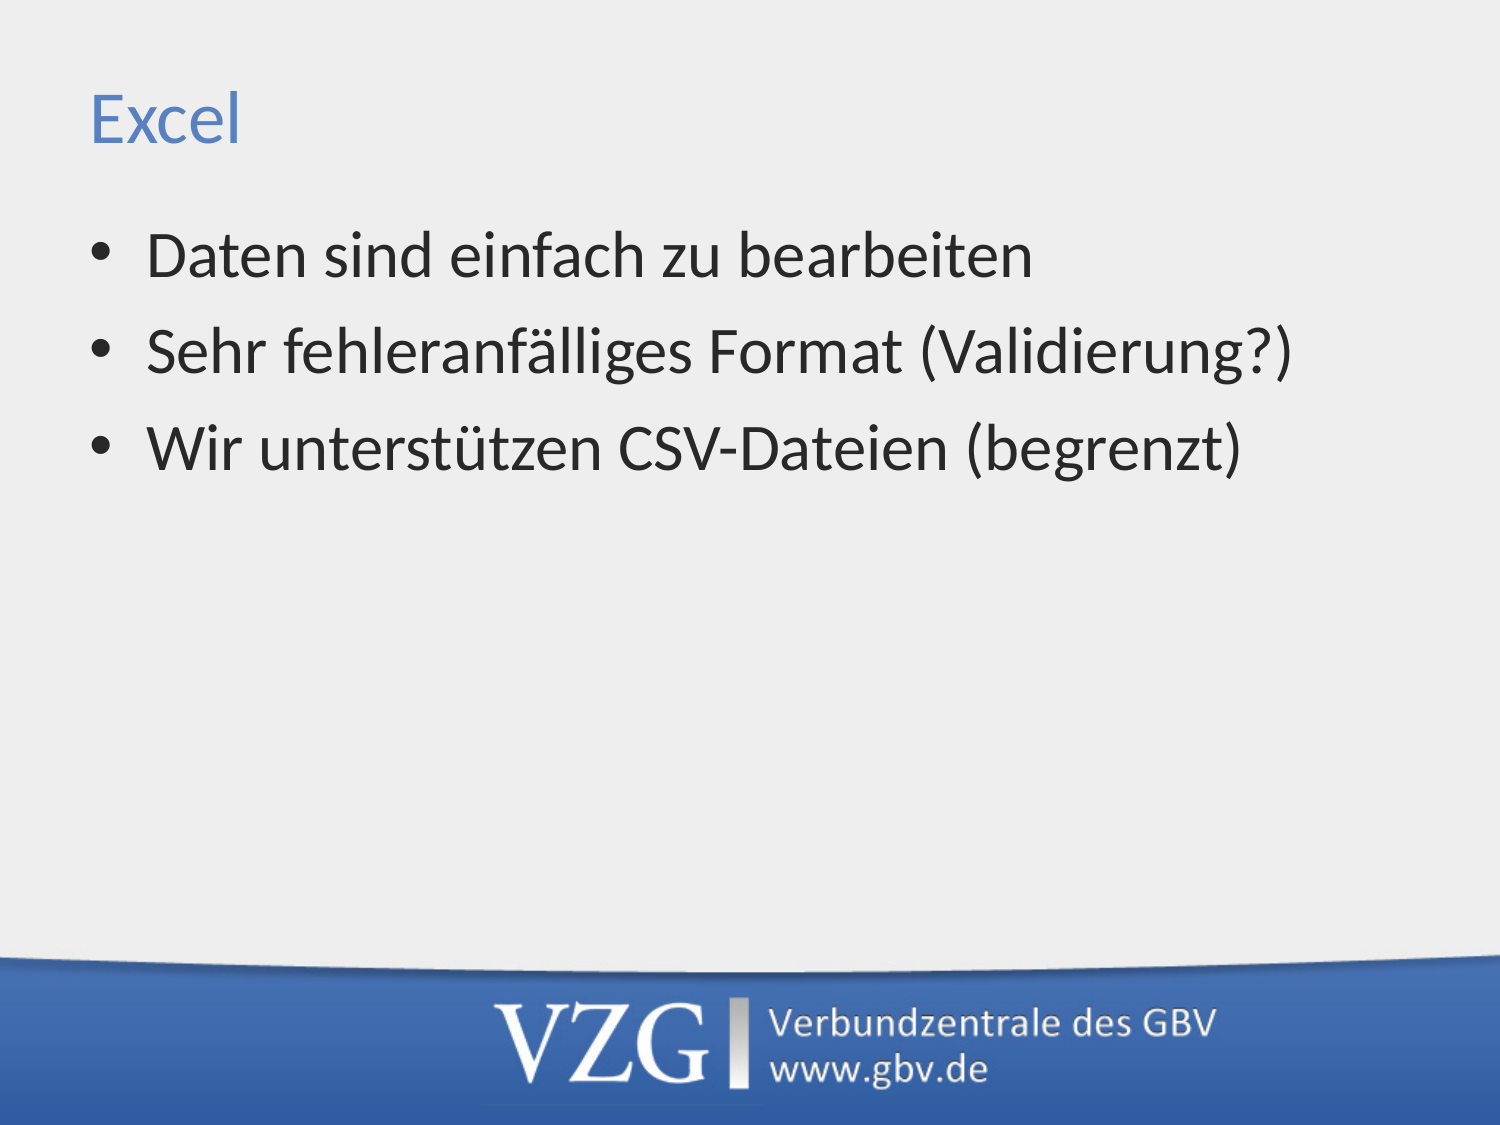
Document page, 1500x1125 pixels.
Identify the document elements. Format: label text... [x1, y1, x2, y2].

list Daten sind einfach zu bearbeiten Sehr fehleranfälliges Format (Validierung?) Wir unterstützen CSV-Dateien (begrenzt) [75, 202, 1426, 1005]
picture [0, 0, 1500, 1125]
title Excel [75, 36, 1426, 192]
